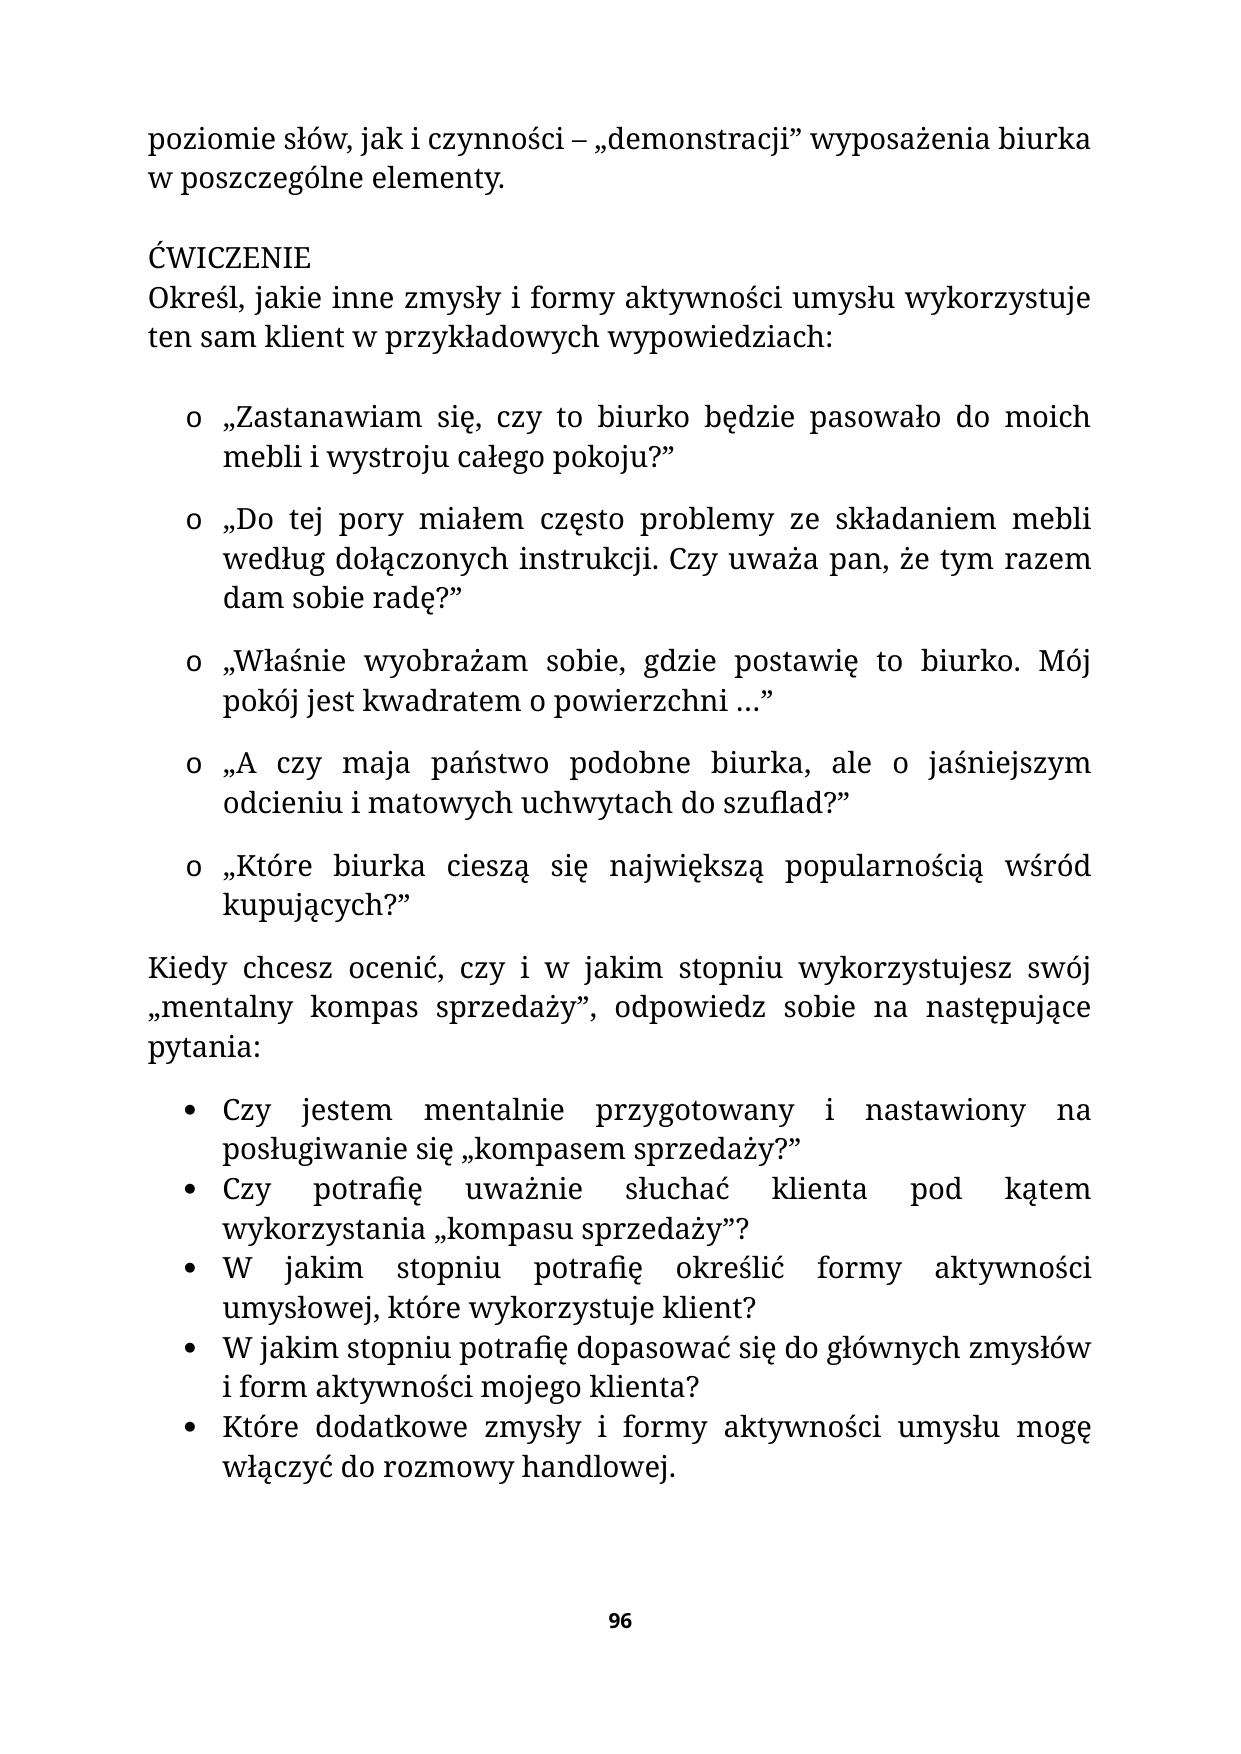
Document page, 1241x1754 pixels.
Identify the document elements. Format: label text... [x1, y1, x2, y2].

list Które dodatkowe zmysły i formy aktywności umysłu mogę włączyć do rozmowy handlowej. [185, 1406, 1093, 1486]
list Określ, jakie inne zmysły i formy aktywności umysłu wykorzystuje ten sam klient w przykładowych wypowiedziach: [148, 277, 1093, 356]
list Czy jestem mentalnie przygotowany i nastawiony na posługiwanie się „kompasem sprzedaży?” [185, 1089, 1093, 1168]
list „Zastanawiam się, czy to biurko będzie pasowało do moich mebli i wystroju całego pokoju?” [185, 396, 1093, 476]
list „Które biurka cieszą się największą popularnością wśród kupujących?” [185, 845, 1093, 924]
list ĆWICZENIE [148, 237, 1093, 277]
list „Do tej pory miałem często problemy ze składaniem mebli według dołączonych instrukcji. Czy uważa pan, że tym razem dam sobie radę?” [185, 498, 1093, 617]
list Czy potrafię uważnie słuchać klienta pod kątem wykorzystania „kompasu sprzedaży”? [185, 1168, 1093, 1248]
list „A czy maja państwo podobne biurka, ale o jaśniejszym odcieniu i matowych uchwytach do szuflad?” [185, 742, 1093, 822]
list W jakim stopniu potrafię dopasować się do głównych zmysłów i form aktywności mojego klienta? [185, 1327, 1093, 1406]
list poziomie słów, jak i czynności – „demonstracji” wyposażenia biurka w poszczególne elementy. [148, 118, 1093, 197]
list W jakim stopniu potrafię określić formy aktywności umysłowej, które wykorzystuje klient? [185, 1248, 1093, 1327]
list Kiedy chcesz ocenić, czy i w jakim stopniu wykorzystujesz swój „mentalny kompas sprzedaży”, odpowiedz sobie na następujące pytania: [148, 947, 1093, 1066]
list „Właśnie wyobrażam sobie, gdzie postawię to biurko. Mój pokój jest kwadratem o powierzchni …” [185, 640, 1093, 720]
